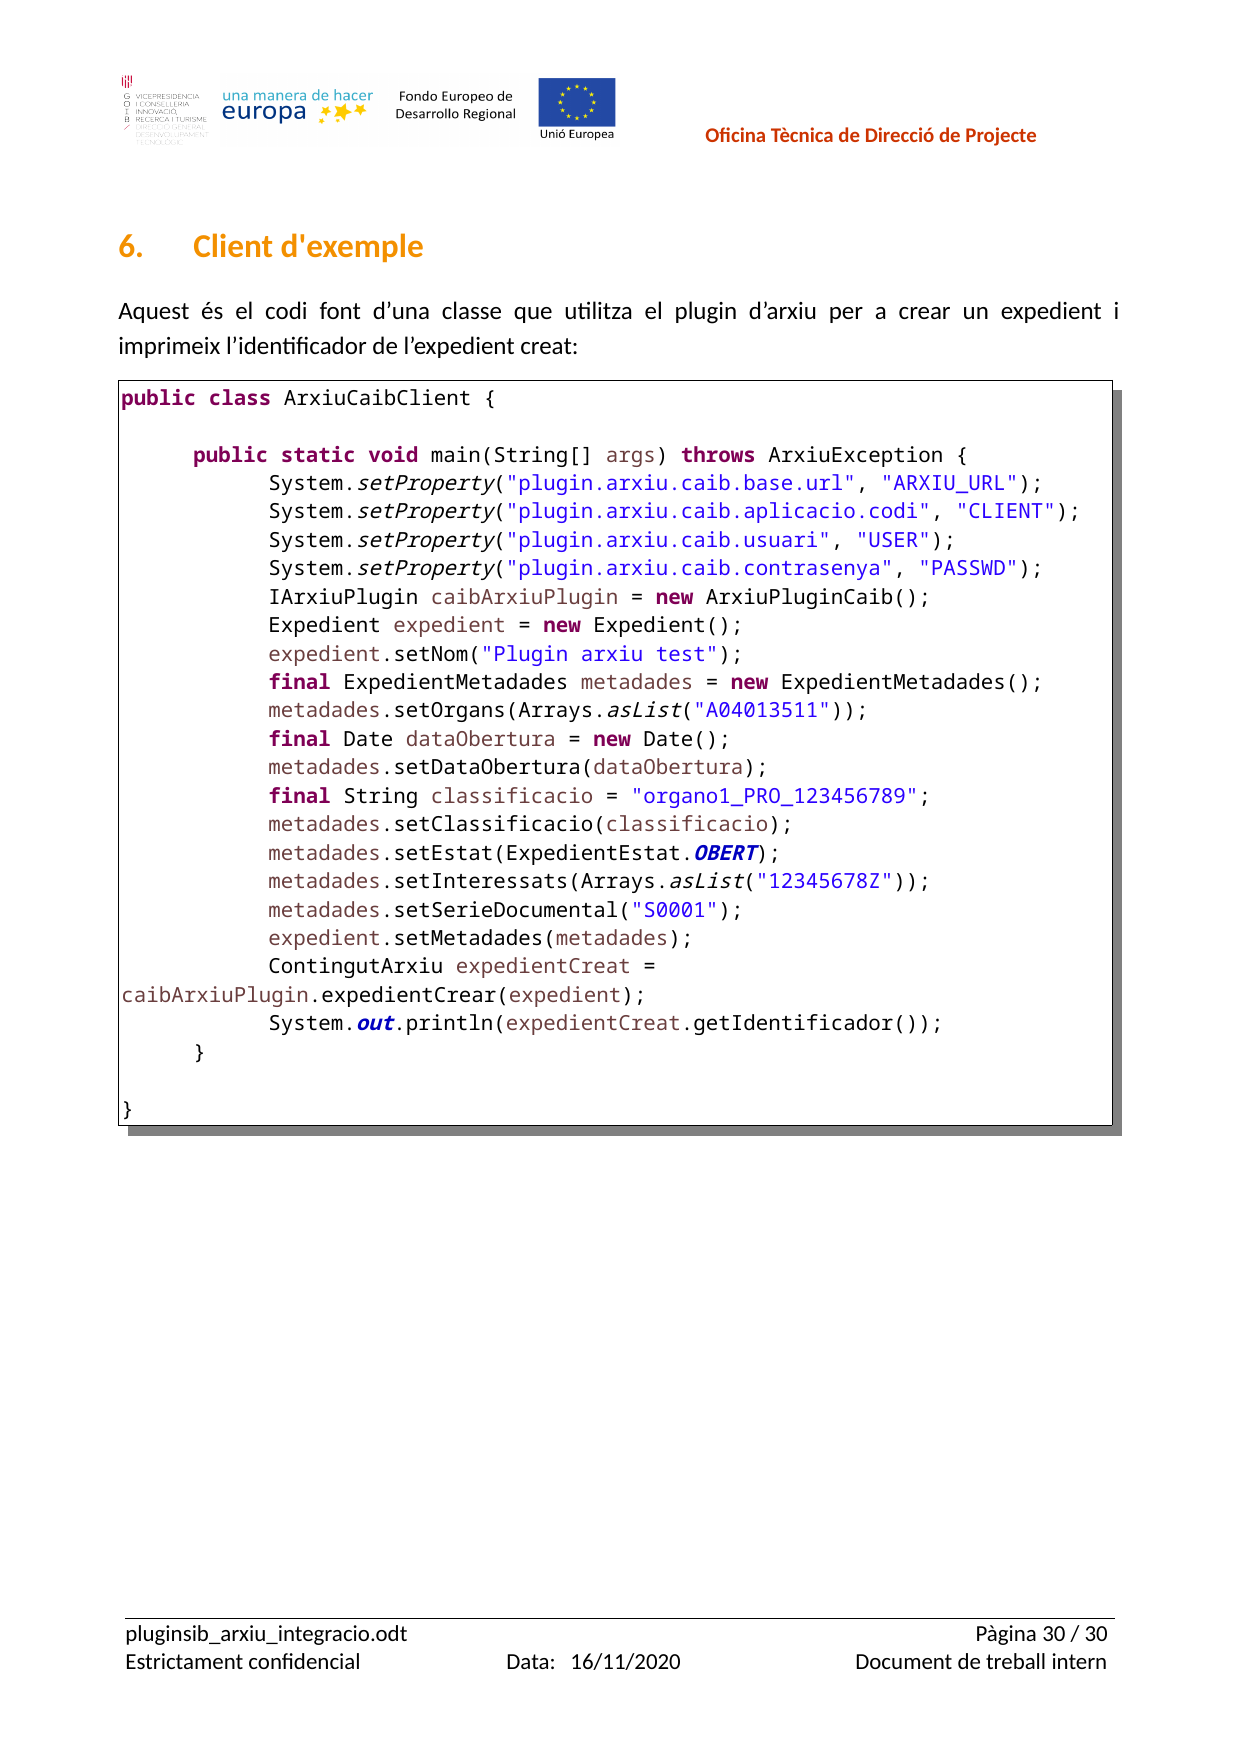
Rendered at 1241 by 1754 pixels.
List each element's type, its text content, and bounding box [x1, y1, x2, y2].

text } [119, 1034, 1112, 1065]
text } [119, 1091, 1112, 1125]
text expedient.setNom("Plugin arxiu test"); [119, 636, 1112, 664]
text System.out.println(expedientCreat.getIdentificador()); [119, 1005, 1112, 1034]
text expedient.setMetadades(metadades); [119, 920, 1112, 948]
picture [118, 73, 213, 147]
text IArxiuPlugin caibArxiuPlugin = new ArxiuPluginCaib(); [119, 579, 1112, 607]
subtitle Client d'exemple [118, 225, 1122, 266]
text System.setProperty("plugin.arxiu.caib.contrasenya", "PASSWD"); [119, 550, 1112, 579]
text metadades.setEstat(ExpedientEstat.OBERT); [119, 835, 1112, 863]
text System.setProperty("plugin.arxiu.caib.usuari", "USER"); [119, 522, 1112, 550]
text final ExpedientMetadades metadades = new ExpedientMetadades(); [119, 664, 1112, 693]
text ContingutArxiu expedientCreat = caibArxiuPlugin.expedientCrear(expedient); [119, 948, 1112, 1005]
text metadades.setInteressats(Arrays.asList("12345678Z")); [119, 863, 1112, 892]
text metadades.setDataObertura(dataObertura); [119, 749, 1112, 778]
text final Date dataObertura = new Date(); [119, 721, 1112, 749]
text Aquest és el codi font d’una classe que utilitza el plugin d’arxiu per a crear un expedient i imprimeix l’identificador de l’expedient creat: [118, 295, 1122, 361]
text metadades.setOrgans(Arrays.asList("A04013511")); [119, 693, 1112, 721]
text public class ArxiuCaibClient { [119, 381, 1112, 411]
picture [219, 73, 621, 147]
text metadades.setSerieDocumental("S0001"); [119, 892, 1112, 920]
text public static void main(String[] args) throws ArxiuException { [119, 437, 1112, 465]
text System.setProperty("plugin.arxiu.caib.base.url", "ARXIU_URL"); [119, 465, 1112, 493]
text metadades.setClassificacio(classificacio); [119, 806, 1112, 835]
text System.setProperty("plugin.arxiu.caib.aplicacio.codi", "CLIENT"); [119, 493, 1112, 522]
text final String classificacio = "organo1_PRO_123456789"; [119, 778, 1112, 806]
text Expedient expedient = new Expedient(); [119, 607, 1112, 636]
